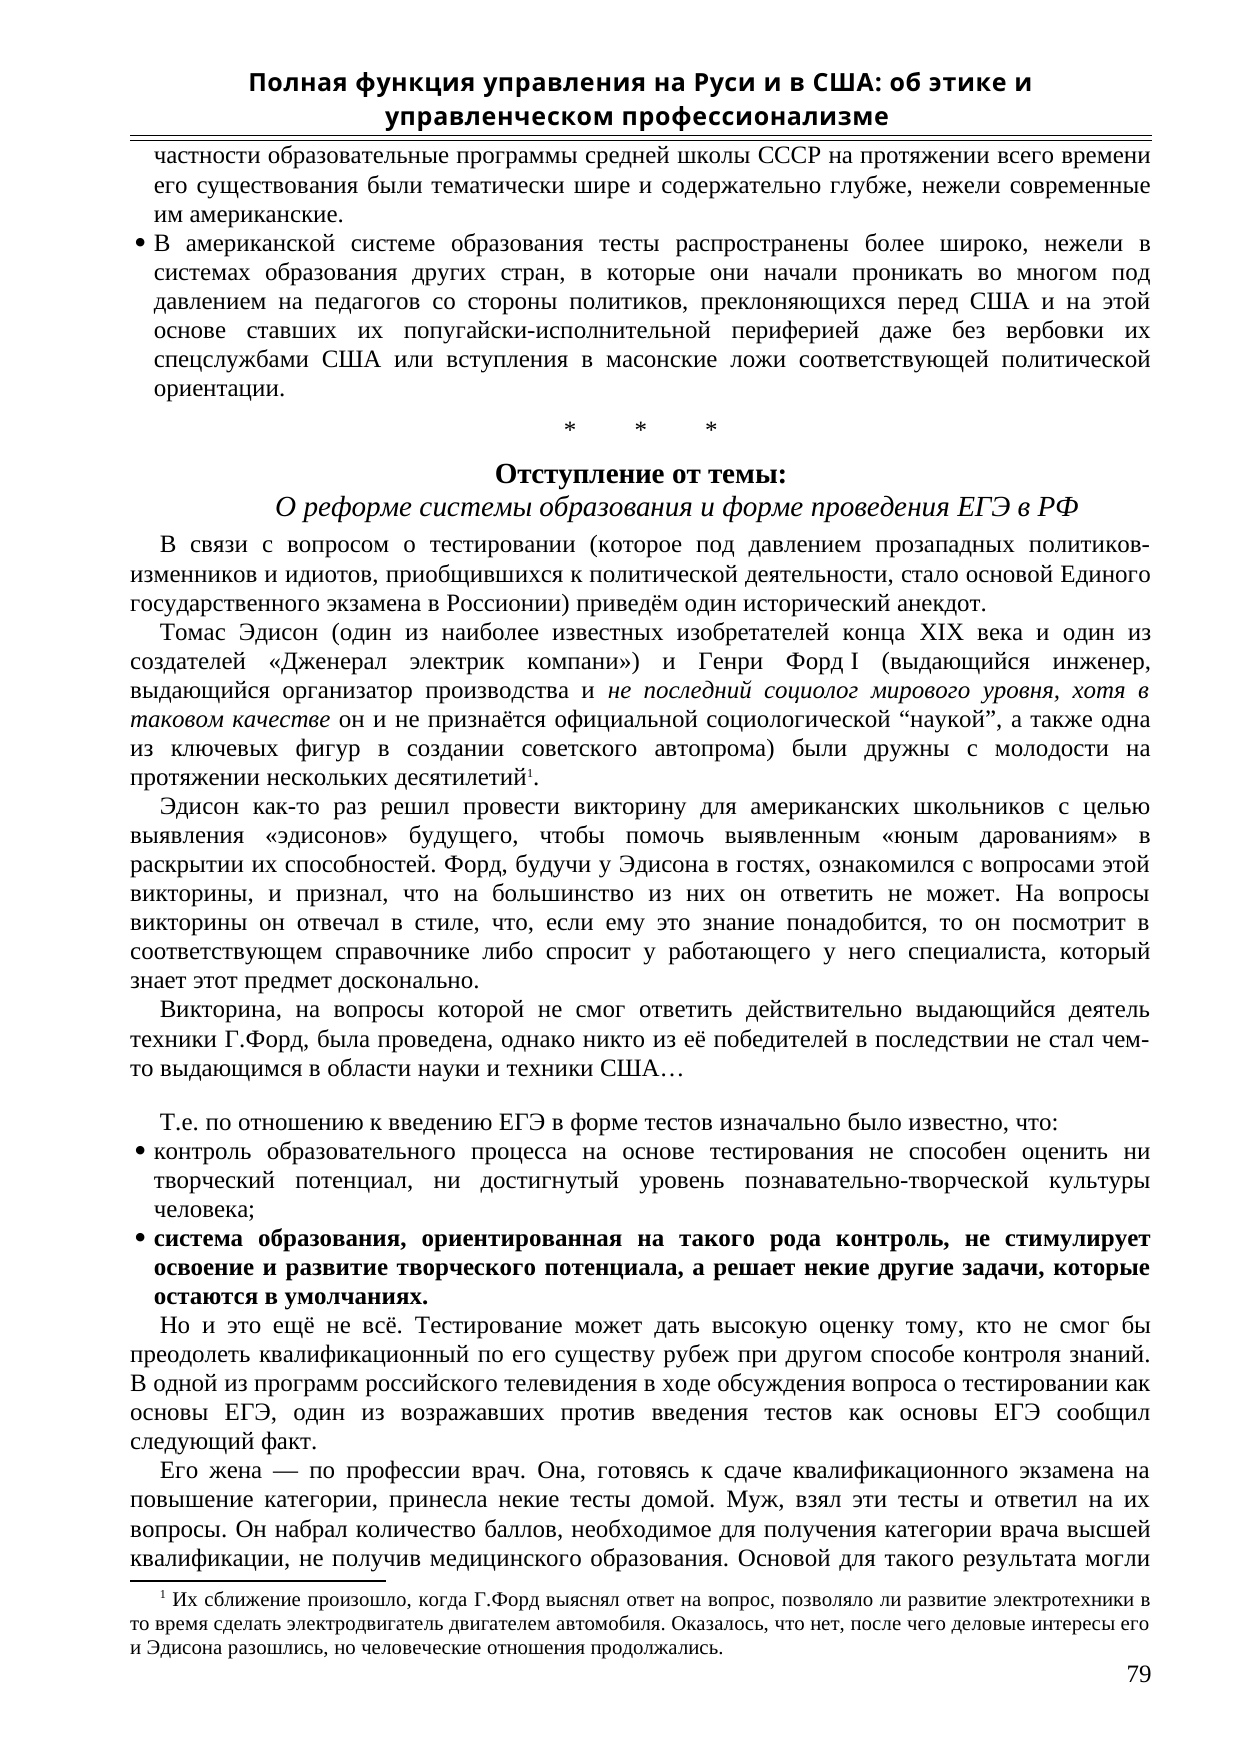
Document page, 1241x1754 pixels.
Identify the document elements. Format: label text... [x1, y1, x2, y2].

text Их сближение произошло, когда Г.Форд выяснял ответ на вопрос, позволяло ли развитие электротехники в то время сделать электродвигатель двигателем автомобиля. Оказалось, что нет, после чего деловые интересы его и Эдисона разошлись, но человеческие отношения продолжались. [130, 1587, 1152, 1659]
list система образования, ориентированная на такого рода контроль, не стимулирует освоение и развитие творческого потенциала, а решает некие другие задачи, которые остаются в умолчаниях. [136, 1223, 1152, 1310]
text * * * [130, 414, 1152, 443]
text В связи с вопросом о тестировании (которое под давлением прозападных политиков-изменников и идиотов, приобщившихся к политической деятельности, стало основой Единого государственного экзамена в Россионии) приведём один исторический анекдот. [130, 529, 1152, 617]
list контроль образовательного процесса на основе тестирования не способен оценить ни творческий потенциал, ни достигнутый уровень познавательно-творческой культуры человека; [136, 1136, 1152, 1223]
text Но и это ещё не всё. Тестирование может дать высокую оценку тому, кто не смог бы преодолеть квалификационный по его существу рубеж при другом способе контроля знаний. В одной из программ российского телевидения в ходе обсуждения вопроса о тестировании как основы ЕГЭ, один из возражавших против введения тестов как основы ЕГЭ сообщил следующий факт. [130, 1310, 1152, 1455]
text Его жена — по профессии врач. Она, готовясь к сдаче квалификационного экзамена на повышение категории, принесла некие тесты домой. Муж, взял эти тесты и ответил на их вопросы. Он набрал количество баллов, необходимое для получения категории врача высшей квалификации, не получив медицинского образования. Основой для такого результата могли [130, 1455, 1152, 1572]
text Т.е. по отношению к введению ЕГЭ в форме тестов изначально было известно, что: [130, 1107, 1152, 1136]
subtitle Отступление от темы: О реформе системы образования и форме проведения ЕГЭ в РФ [130, 456, 1152, 523]
list В американской системе образования тесты распространены более широко, нежели в системах образования других стран, в которые они начали проникать во многом под давлением на педагогов со стороны политиков, преклоняющихся перед США и на этой основе ставших их попугайски-исполнительной периферией даже без вербовки их спецслужбами США или вступления в масонские ложи соответствующей политической ориентации. [136, 228, 1152, 402]
text Викторина, на вопросы которой не смог ответить действительно выдающийся деятель техники Г.Форд, была проведена, однако никто из её победителей в последствии не стал чем-то выдающимся в области науки и техники США… [130, 994, 1152, 1082]
text Эдисон как-то раз решил провести викторину для американских школьников с целью выявления «эдисонов» будущего, чтобы помочь выявленным «юным дарованиям» в раскрытии их способностей. Форд, будучи у Эдисона в гостях, ознакомился с вопросами этой викторины, и признал, что на большинство из них он ответить не может. На вопросы викторины он отвечал в стиле, что, если ему это знание понадобится, то он посмотрит в соответствующем справочнике либо спросит у работающего у него специалиста, который знает этот предмет досконально. [130, 791, 1152, 994]
text Томас Эдисон (один из наиболее известных изобретателей конца XIX века и один из создателей «Дженерал электрик компани») и Генри Форд I (выдающийся инженер, выдающийся организатор производства и не последний социолог мирового уровня, хотя в таковом качестве он и не признаётся официальной социологической “наукой”, а также одна из ключевых фигур в создании советского автопрома) были дружны с молодости на протяжении нескольких десятилетий. [130, 617, 1152, 791]
list частности образовательные программы средней школы СССР на протяжении всего времени его существования были тематически шире и содержательно глубже, нежели современные им американские. [136, 141, 1152, 228]
